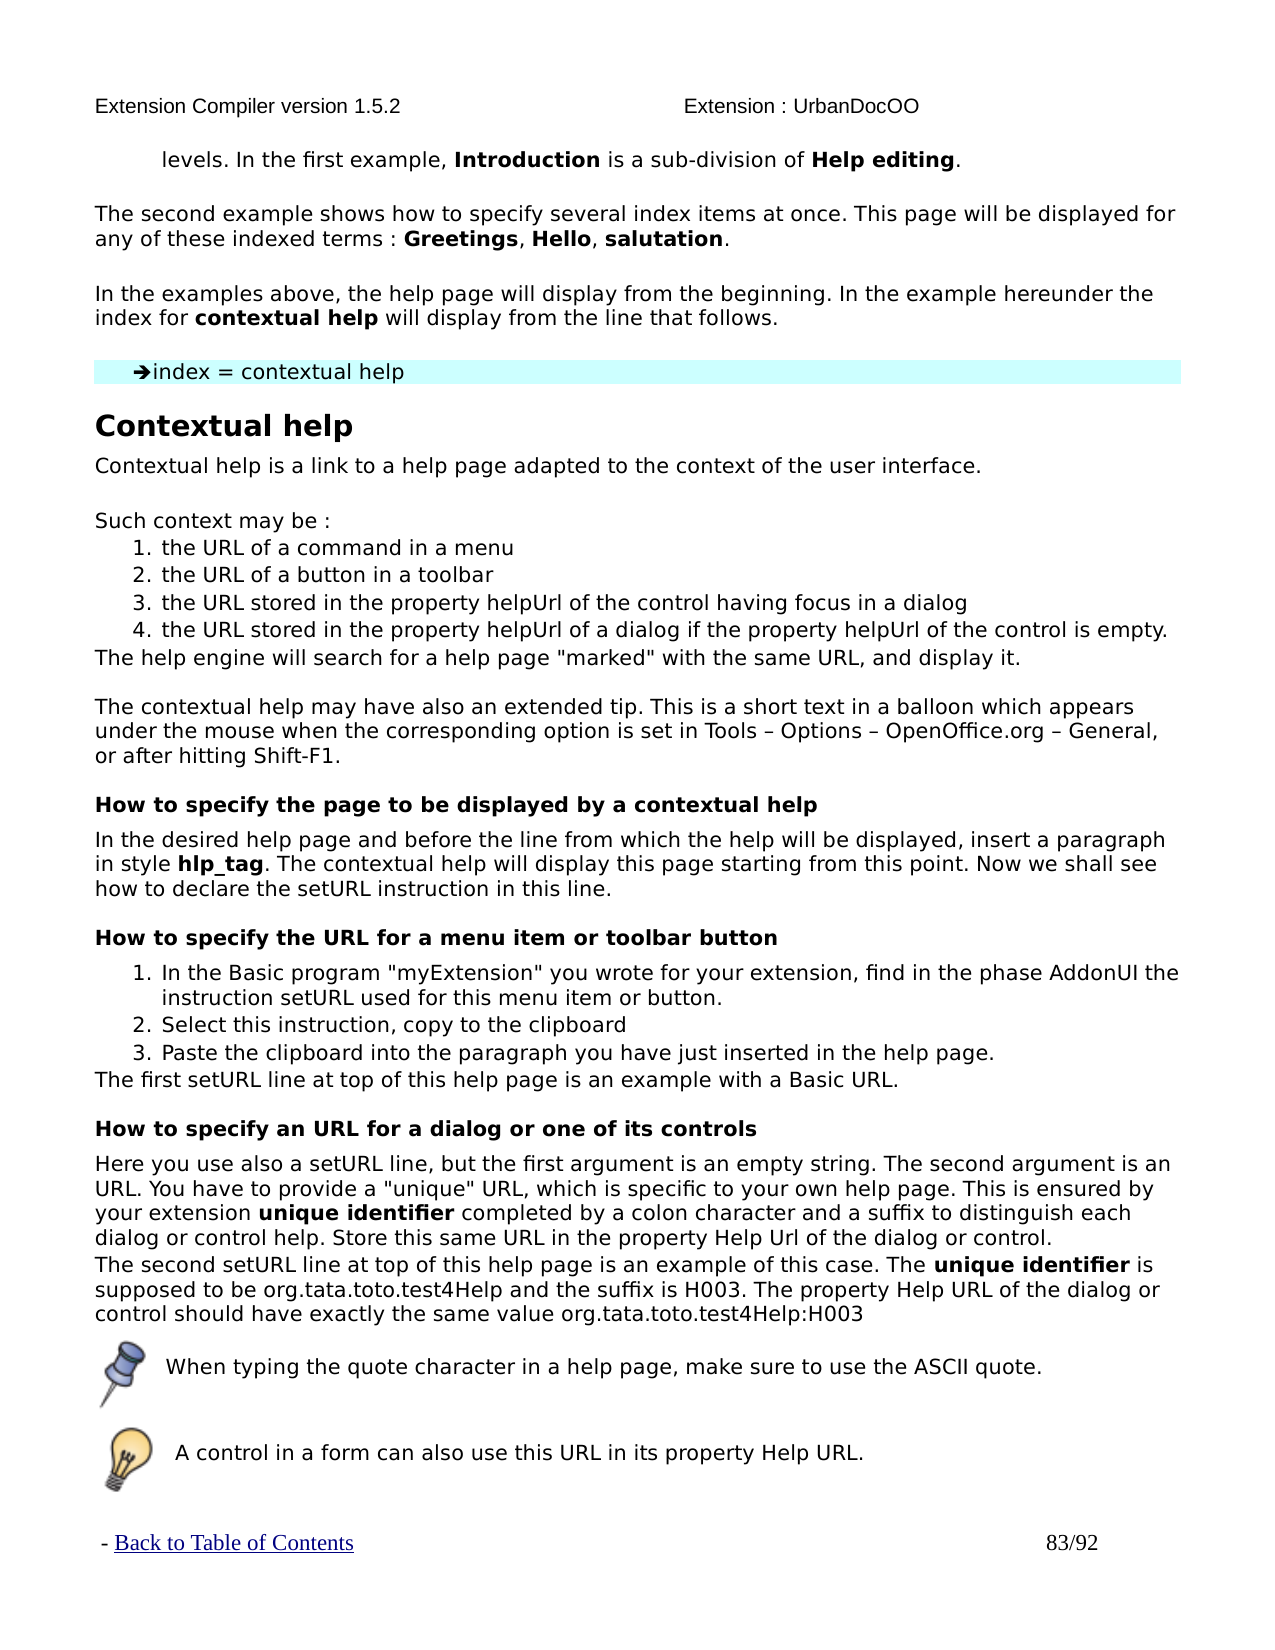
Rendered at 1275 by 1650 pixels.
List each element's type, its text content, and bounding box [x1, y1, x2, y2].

list Paste the clipboard into the paragraph you have just inserted in the help page. [132, 1041, 1181, 1065]
list the URL of a command in a menu [132, 536, 1181, 561]
list the URL stored in the property helpUrl of a dialog if the property helpUrl of the control is empty. [132, 618, 1181, 643]
text The second setURL line at top of this help page is an example of this case. The unique identifier is supposed to be org.tata.toto.test4Help and the suffix is H003. The property Help URL of the dialog or control should have exactly the same value org.tata.toto.test4Help:H003 [94, 1253, 1181, 1327]
text The first setURL line at top of this help page is an example with a Basic URL. [94, 1068, 1181, 1092]
list the URL of a button in a toolbar [132, 563, 1181, 588]
text How to specify the URL for a menu item or toolbar button [94, 926, 1181, 951]
text Contextual help [94, 409, 1181, 443]
picture [95, 1339, 151, 1411]
text The second example shows how to specify several index items at once. This page will be displayed for any of these indexed terms : Greetings, Hello, salutation. [94, 202, 1181, 251]
list index = contextual help [94, 360, 1181, 384]
text How to specify the page to be displayed by a contextual help [94, 793, 1181, 817]
text In the examples above, the help page will display from the beginning. In the example hereunder the index for contextual help will display from the line that follows. [94, 282, 1181, 331]
text Such context may be : [94, 509, 1181, 533]
text In the desired help page and before the line from which the help will be displayed, insert a paragraph in style hlp_tag. The contextual help will display this page starting from this point. Now we shall see how to declare the setURL instruction in this line. [94, 828, 1181, 901]
text Here you use also a setURL line, but the first argument is an empty string. The second argument is an URL. You have to provide a "unique" URL, which is specific to your own help page. This is ensured by your extension unique identifier completed by a colon character and a suffix to distinguish each dialog or control help. Store this same URL in the property Help Url of the dialog or control. [94, 1152, 1181, 1250]
list levels. In the first example, Introduction is a sub-division of Help editing. [132, 147, 1181, 172]
text How to specify an URL for a dialog or one of its controls [94, 1117, 1181, 1142]
list the URL stored in the property helpUrl of the control having focus in a dialog [132, 591, 1181, 615]
list Select this instruction, copy to the clipboard [132, 1013, 1181, 1038]
list In the Basic program "myExtension" you wrote for your extension, find in the phase AddonUI the instruction setURL used for this menu item or button. [132, 961, 1181, 1010]
text Contextual help is a link to a help page adapted to the context of the user interface. [94, 454, 1181, 478]
list When typing the quote character in a help page, make sure to use the ASCII quote. [94, 1353, 1181, 1385]
list A control in a form can also use this URL in its property Help URL. [163, 1423, 1181, 1497]
text The help engine will search for a help page "marked" with the same URL, and display it. The contextual help may have also an extended tip. This is a short text in a balloon which appears under the mouse when the corresponding option is set in Tools – Options – OpenOffice.org – General, or after hitting Shift-F1. [94, 646, 1181, 768]
picture [95, 1423, 163, 1497]
